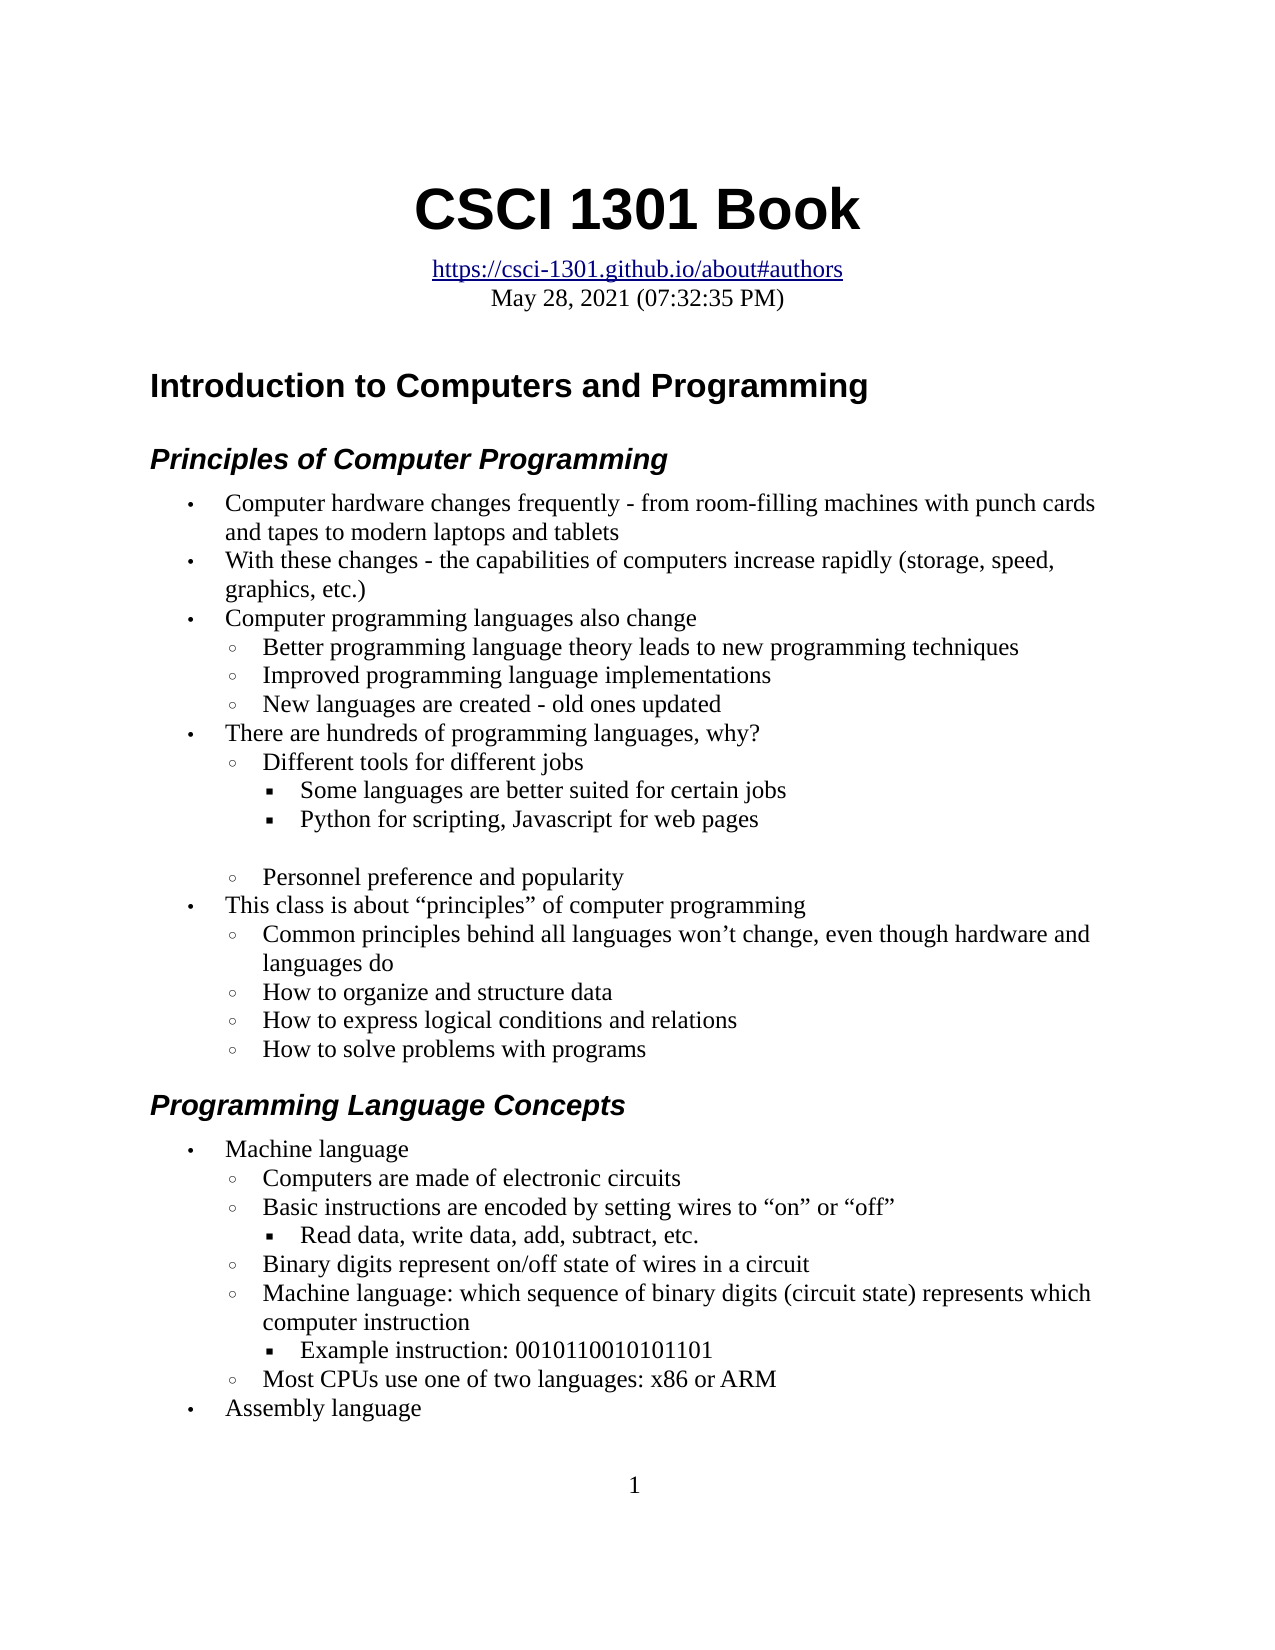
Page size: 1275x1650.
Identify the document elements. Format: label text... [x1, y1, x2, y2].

list This class is about “principles” of computer programming [187, 891, 1125, 919]
list New languages are created - old ones updated [225, 689, 1125, 718]
list Common principles behind all languages won’t change, even though hardware and languages do [225, 919, 1125, 977]
list Some languages are better suited for certain jobs [262, 776, 1125, 804]
list Better programming language theory leads to new programming techniques [225, 632, 1125, 661]
list Machine language: which sequence of binary digits (circuit state) represents which computer instruction [225, 1278, 1125, 1335]
list Most CPUs use one of two languages: x86 or ARM [225, 1364, 1125, 1393]
list Basic instructions are encoded by setting wires to “on” or “off” [225, 1192, 1125, 1220]
list Python for scripting, Javascript for web pages [262, 804, 1125, 862]
list Improved programming language implementations [225, 661, 1125, 689]
title CSCI 1301 Book [150, 175, 1125, 242]
list Computers are made of electronic circuits [225, 1163, 1125, 1192]
text May 28, 2021 (07:32:35 PM) [150, 283, 1125, 312]
text https://csci-1301.github.io/about#authors [150, 254, 1125, 283]
subtitle Principles of Computer Programming [150, 442, 1125, 476]
list Assembly language [187, 1393, 1125, 1422]
list Example instruction: 0010110010101101 [262, 1335, 1125, 1364]
list Computer programming languages also change [187, 603, 1125, 632]
subtitle Programming Language Concepts [150, 1088, 1125, 1122]
list Different tools for different jobs [225, 747, 1125, 776]
list How to solve problems with programs [225, 1034, 1125, 1063]
list Computer hardware changes frequently - from room-filling machines with punch cards and tapes to modern laptops and tablets [187, 488, 1125, 546]
list With these changes - the capabilities of computers increase rapidly (storage, speed, graphics, etc.) [187, 546, 1125, 603]
list Read data, write data, add, subtract, etc. [262, 1220, 1125, 1249]
list How to organize and structure data [225, 977, 1125, 1006]
list Binary digits represent on/off state of wires in a circuit [225, 1249, 1125, 1278]
list Machine language [187, 1134, 1125, 1163]
list How to express logical conditions and relations [225, 1006, 1125, 1034]
subtitle Introduction to Computers and Programming [150, 366, 1125, 404]
list Personnel preference and popularity [225, 862, 1125, 891]
list There are hundreds of programming languages, why? [187, 718, 1125, 747]
